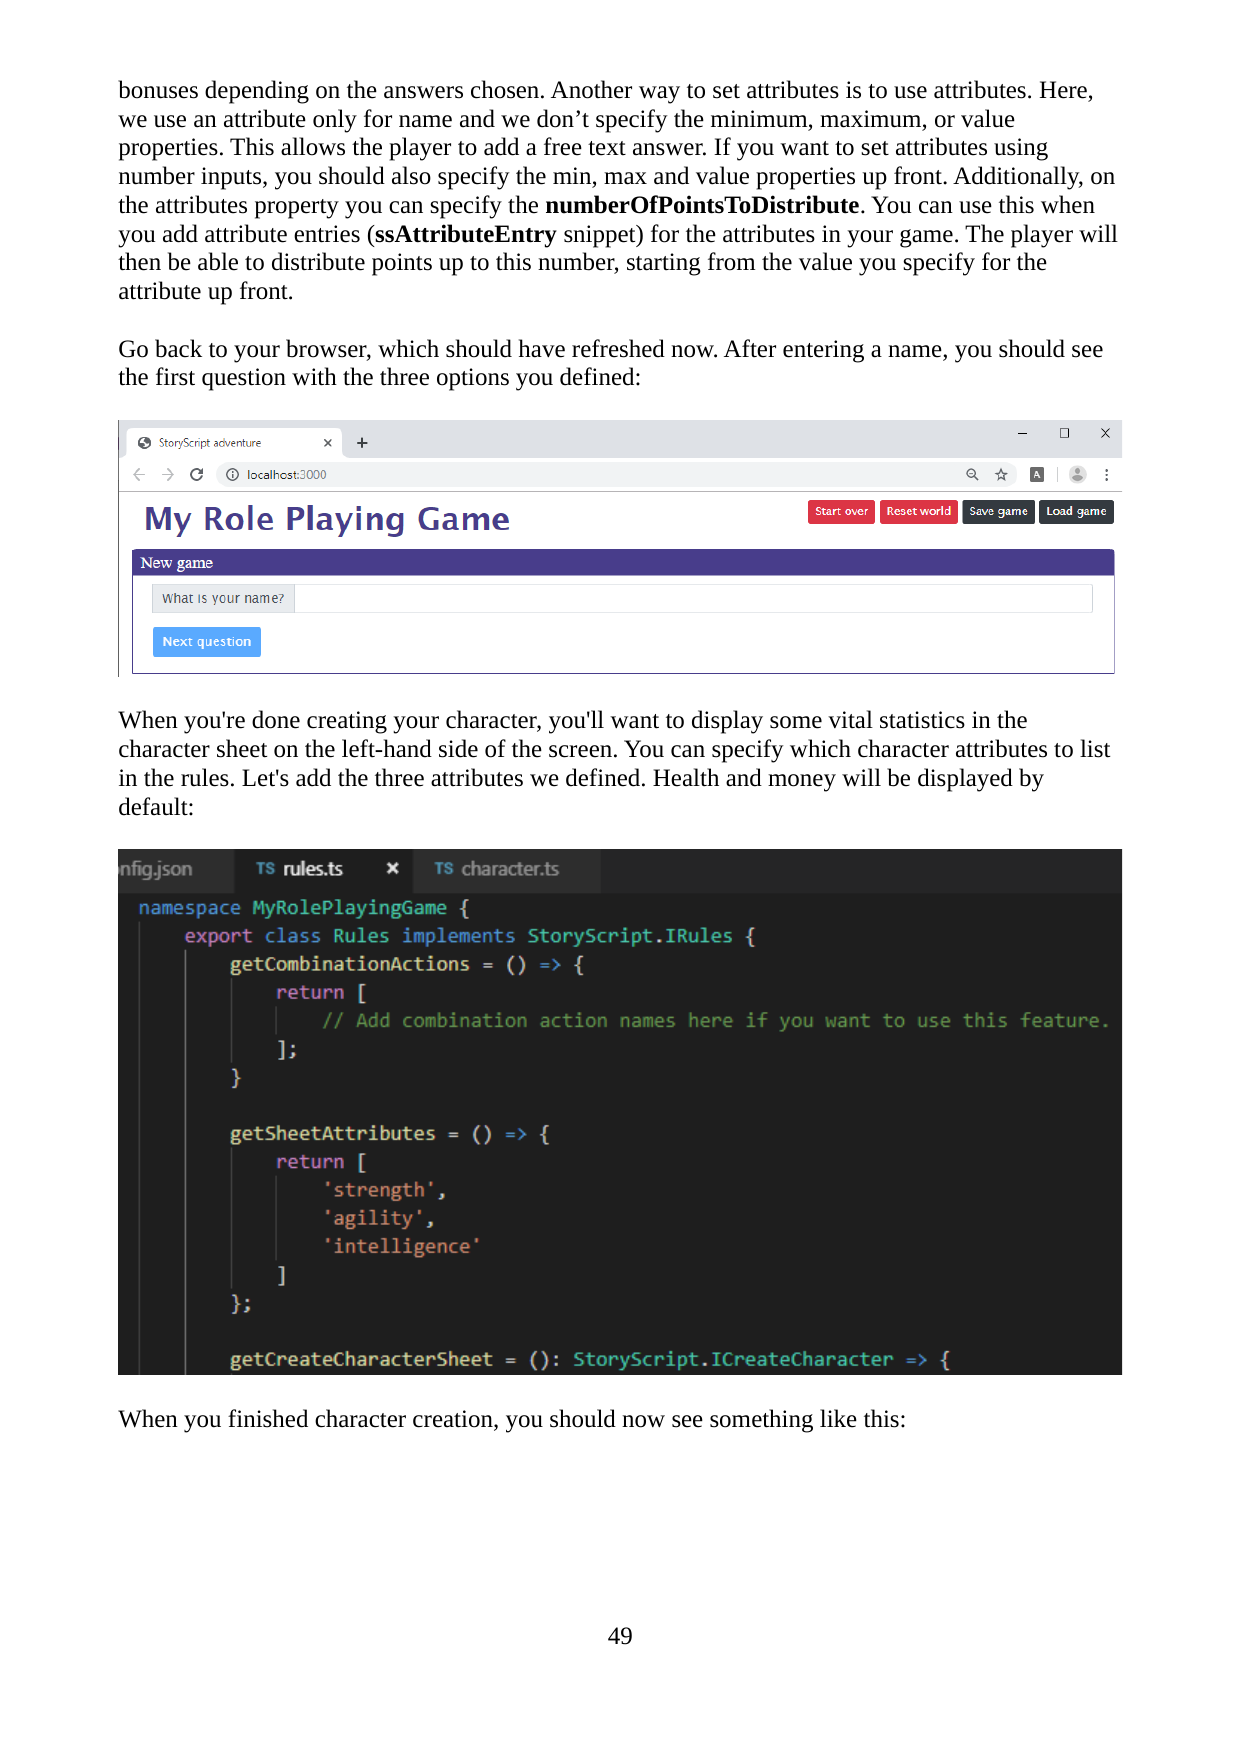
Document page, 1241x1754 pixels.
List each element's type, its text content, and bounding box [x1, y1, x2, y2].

text bonuses depending on the answers chosen. Another way to set attributes is to use attributes. Here, we use an attribute only for name and we don’t specify the minimum, maximum, or value properties. This allows the player to add a free text answer. If you want to set attributes using number inputs, you should also specify the min, max and value properties up front. Additionally, on the attributes property you can specify the numberOfPointsToDistribute. You can use this when you add attribute entries (ssAttributeEntry snippet) for the attributes in your game. The player will then be able to distribute points up to this number, starting from the value you specify for the attribute up front. [118, 75, 1122, 305]
text When you're done creating your character, you'll want to display some vital statistics in the character sheet on the left-hand side of the screen. You can specify which character attributes to list in the rules. Let's add the three attributes we defined. Health and money will be displayed by default: [118, 706, 1122, 821]
text Go back to your browser, which should have refreshed now. After entering a name, you should see the first question with the three options you defined: [118, 334, 1122, 391]
text When you finished character creation, you should now see something like this: [118, 1404, 1122, 1432]
